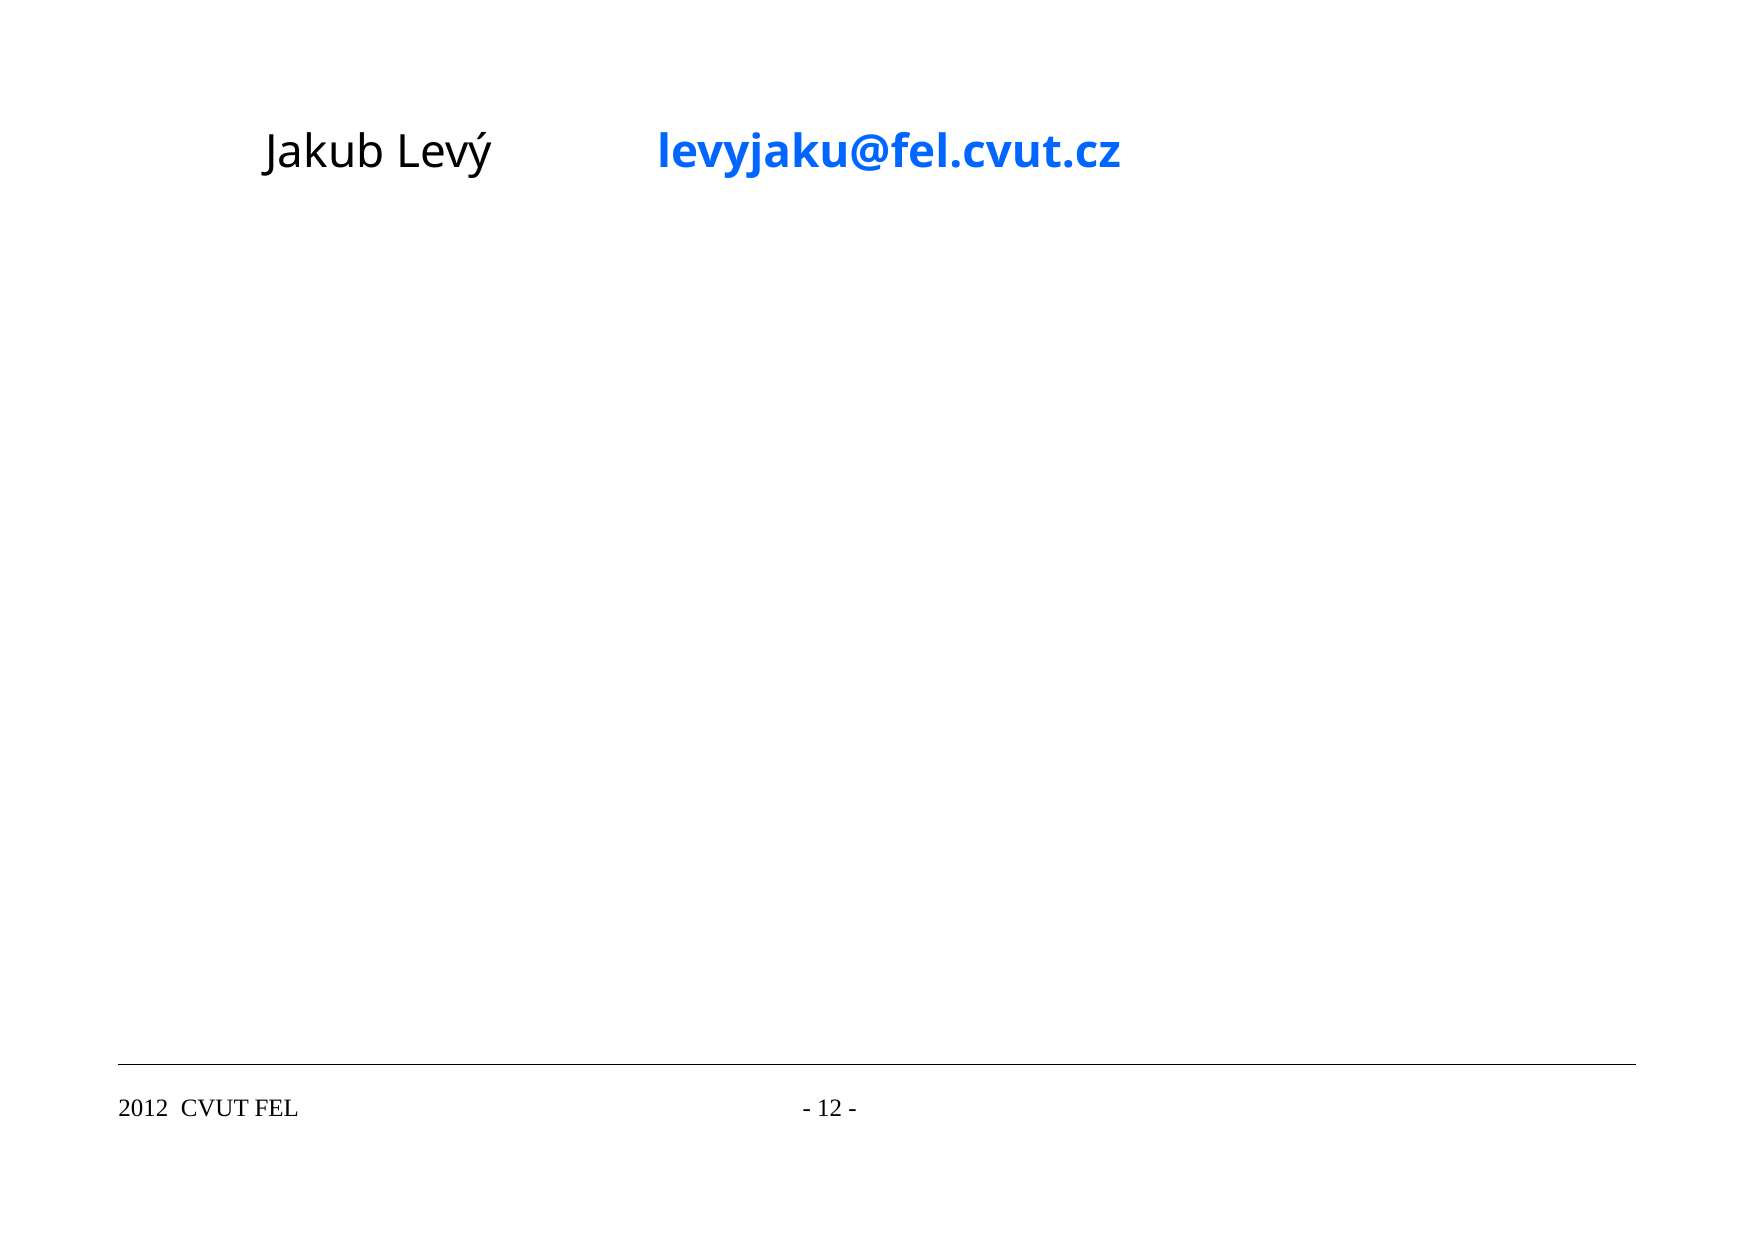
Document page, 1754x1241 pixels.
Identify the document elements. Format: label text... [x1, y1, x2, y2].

text Jakub Levý levyjaku@fel.cvut.cz [118, 118, 1636, 181]
